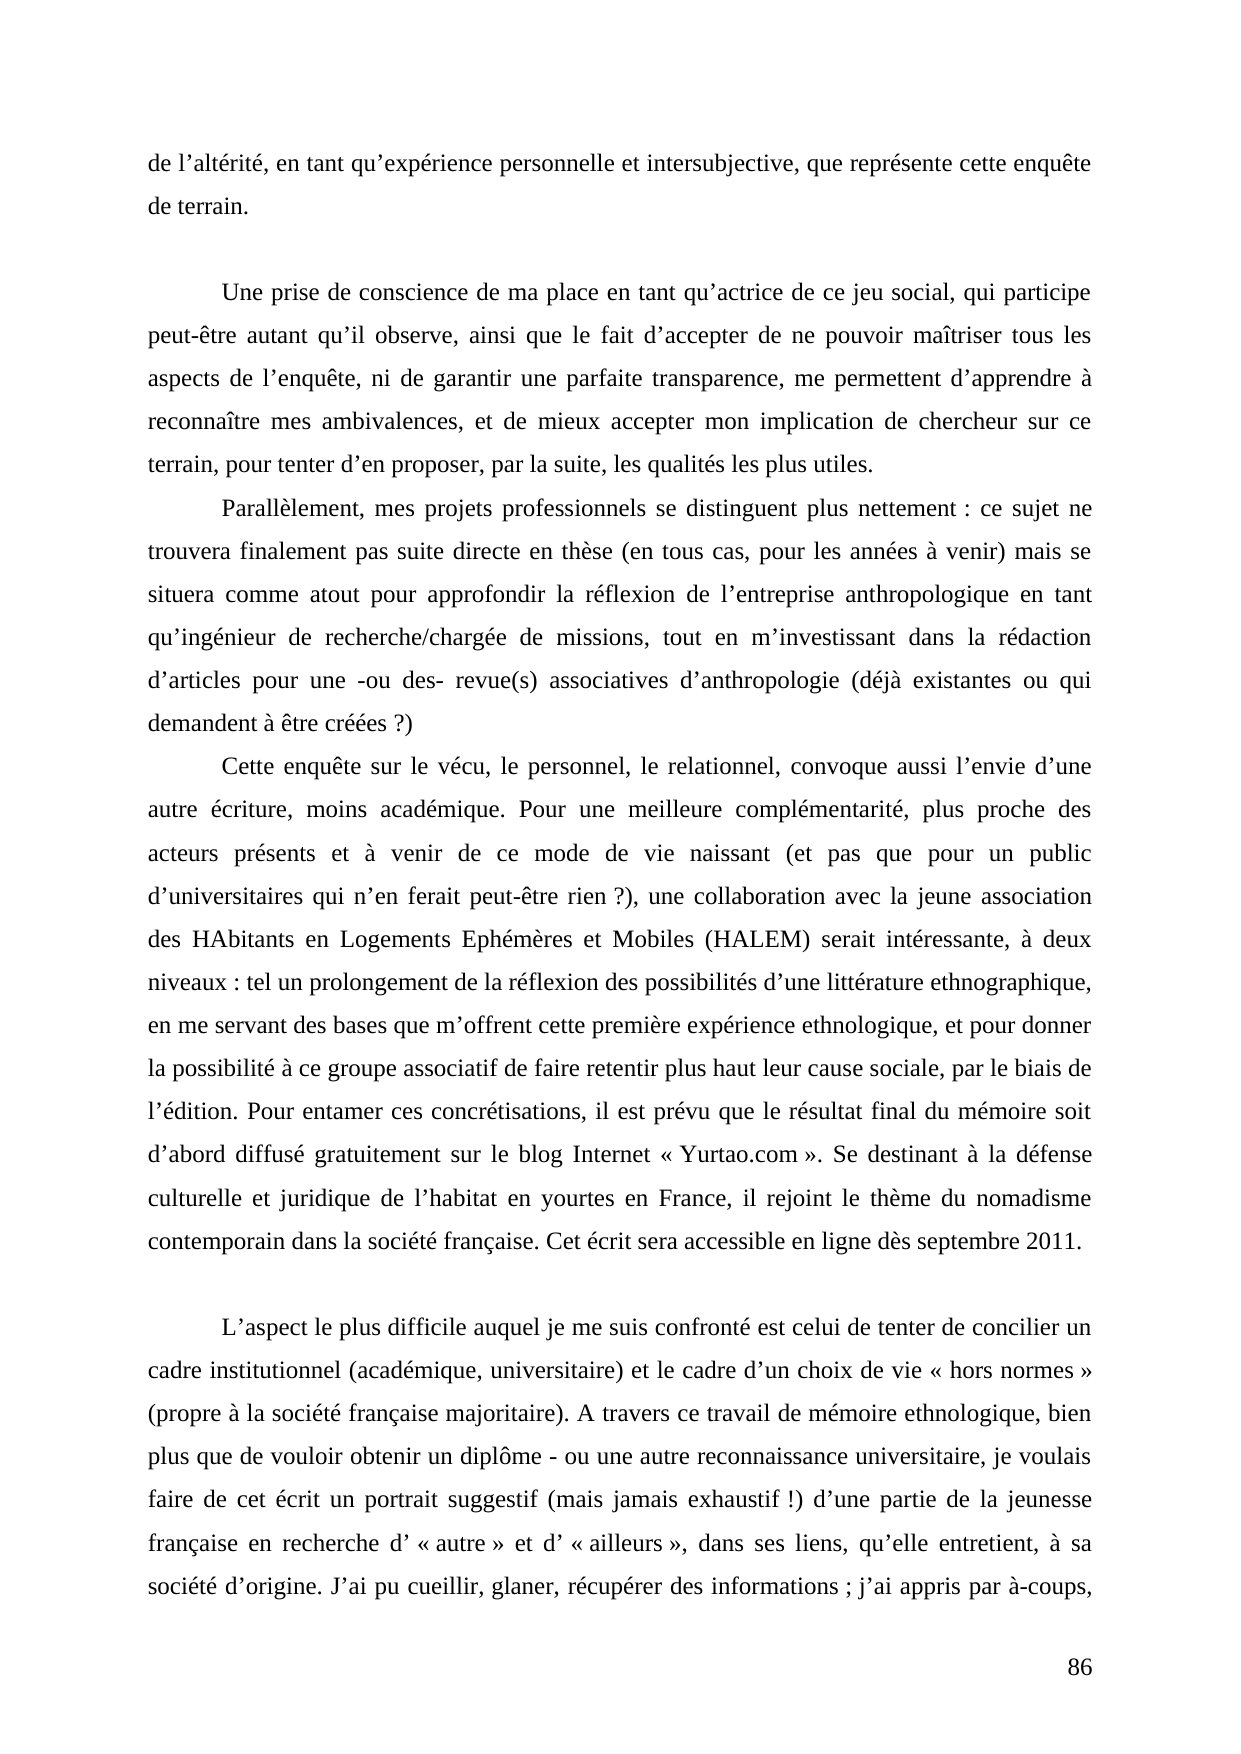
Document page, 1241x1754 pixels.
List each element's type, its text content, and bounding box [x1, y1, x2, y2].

text L’aspect le plus difficile auquel je me suis confronté est celui de tenter de concilier un cadre institutionnel (académique, universitaire) et le cadre d’un choix de vie « hors normes » (propre à la société française majoritaire). A travers ce travail de mémoire ethnologique, bien plus que de vouloir obtenir un diplôme - ou une autre reconnaissance universitaire, je voulais faire de cet écrit un portrait suggestif (mais jamais exhaustif !) d’une partie de la jeunesse française en recherche d’ « autre » et d’ « ailleurs », dans ses liens, qu’elle entretient, à sa société d’origine. J’ai pu cueillir, glaner, récupérer des informations ; j’ai appris par à-coups, [148, 1312, 1093, 1599]
text Une prise de conscience de ma place en tant qu’actrice de ce jeu social, qui participe peut-être autant qu’il observe, ainsi que le fait d’accepter de ne pouvoir maîtriser tous les aspects de l’enquête, ni de garantir une parfaite transparence, me permettent d’apprendre à reconnaître mes ambivalences, et de mieux accepter mon implication de chercheur sur ce terrain, pour tenter d’en proposer, par la suite, les qualités les plus utiles. [148, 277, 1093, 478]
text Parallèlement, mes projets professionnels se distinguent plus nettement : ce sujet ne trouvera finalement pas suite directe en thèse (en tous cas, pour les années à venir) mais se situera comme atout pour approfondir la réflexion de l’entreprise anthropologique en tant qu’ingénieur de recherche/chargée de missions, tout en m’investissant dans la rédaction d’articles pour une -ou des- revue(s) associatives d’anthropologie (déjà existantes ou qui demandent à être créées ?) [148, 493, 1093, 737]
text de l’altérité, en tant qu’expérience personnelle et intersubjective, que représente cette enquête de terrain. [148, 148, 1093, 219]
text Cette enquête sur le vécu, le personnel, le relationnel, convoque aussi l’envie d’une autre écriture, moins académique. Pour une meilleure complémentarité, plus proche des acteurs présents et à venir de ce mode de vie naissant (et pas que pour un public d’universitaires qui n’en ferait peut-être rien ?), une collaboration avec la jeune association des HAbitants en Logements Ephémères et Mobiles (HALEM) serait intéressante, à deux niveaux : tel un prolongement de la réflexion des possibilités d’une littérature ethnographique, en me servant des bases que m’offrent cette première expérience ethnologique, et pour donner la possibilité à ce groupe associatif de faire retentir plus haut leur cause sociale, par le biais de l’édition. Pour entamer ces concrétisations, il est prévu que le résultat final du mémoire soit d’abord diffusé gratuitement sur le blog Internet « Yurtao.com ». Se destinant à la défense culturelle et juridique de l’habitat en yourtes en France, il rejoint le thème du nomadisme contemporain dans la société française. Cet écrit sera accessible en ligne dès septembre 2011. [148, 751, 1093, 1254]
